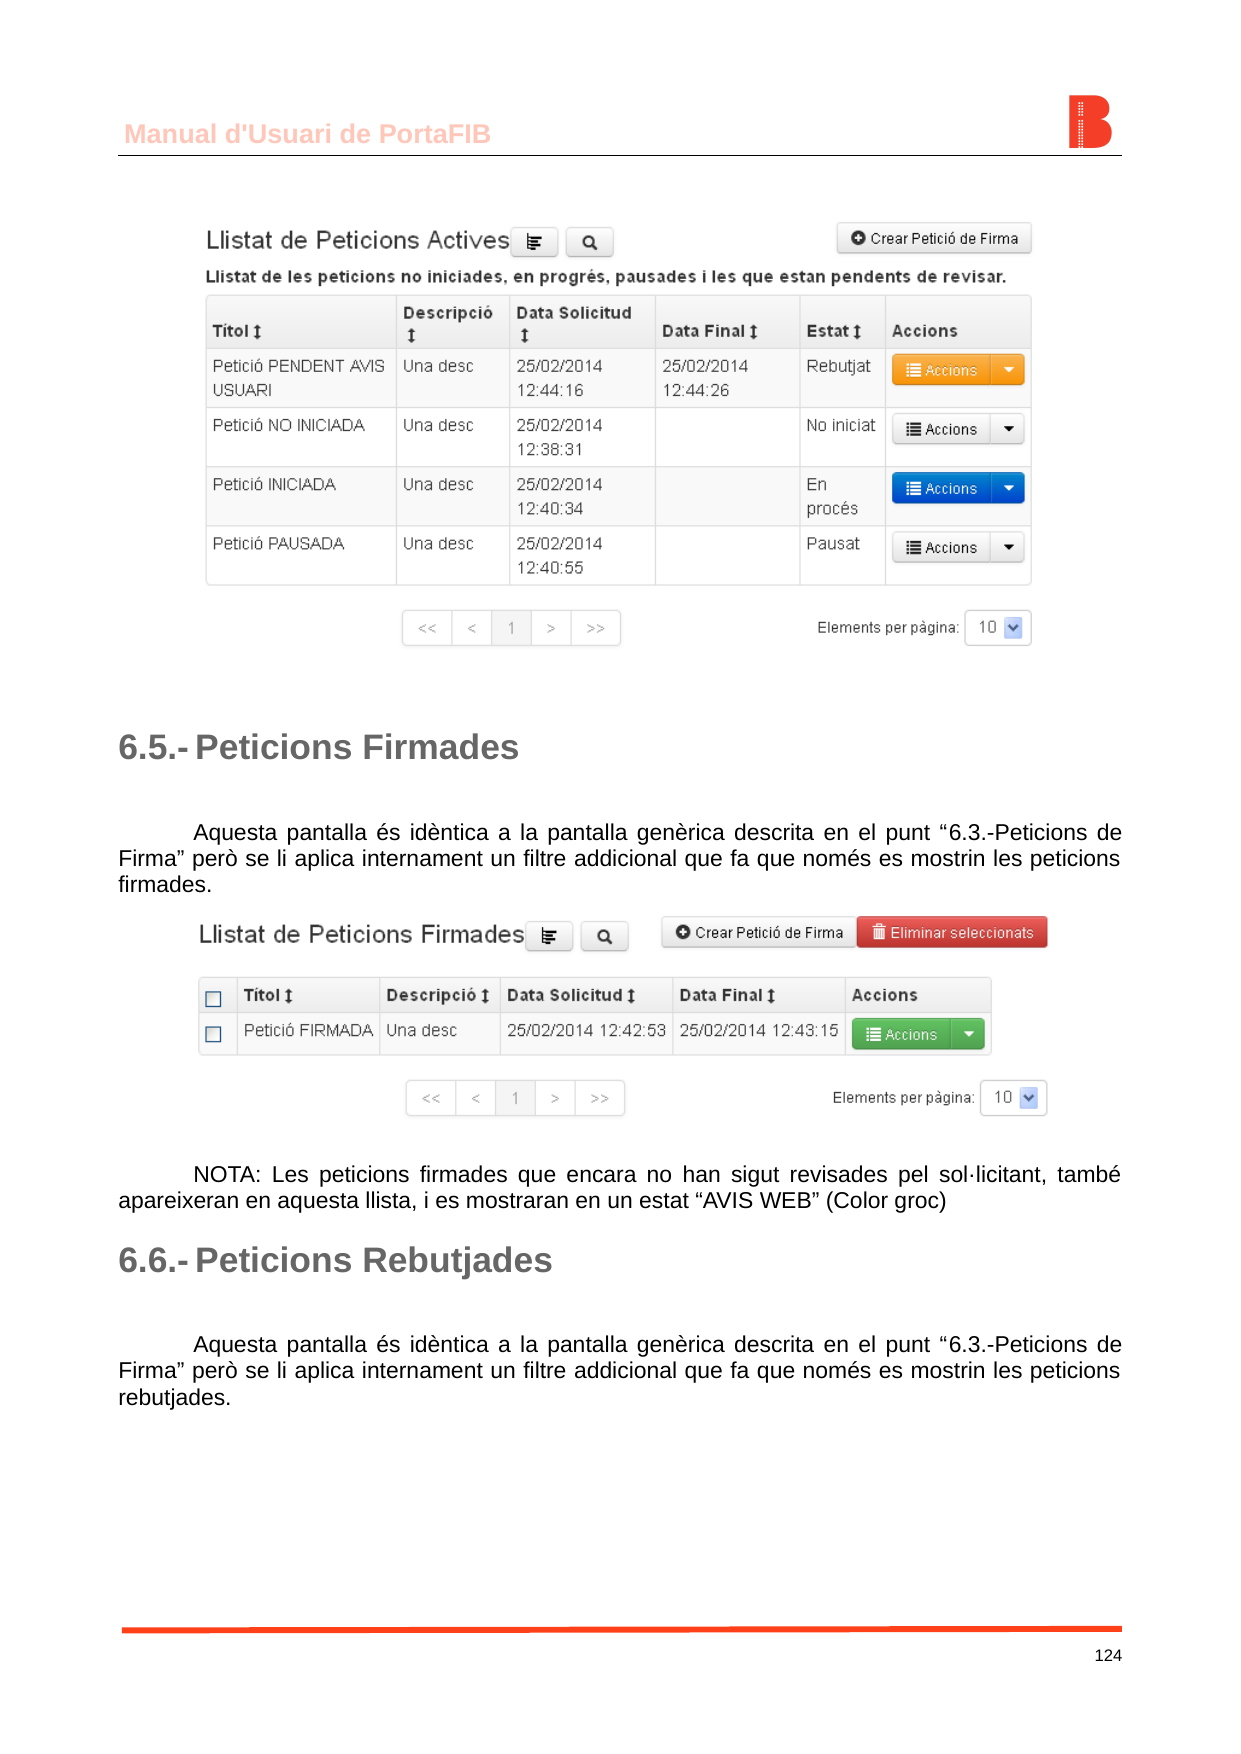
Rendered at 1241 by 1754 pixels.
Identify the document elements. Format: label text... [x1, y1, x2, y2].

text Aquesta pantalla és idèntica a la pantalla genèrica descrita en el punt “6.3.-Peticions de Firma” però se li aplica internament un filtre addicional que fa que només es mostrin les peticions firmades. [118, 818, 1122, 897]
text NOTA: Les peticions firmades que encara no han sigut revisades pel sol·licitant, també apareixeran en aquesta llista, i es mostraran en un estat “AVIS WEB” (Color groc) [118, 1161, 1122, 1214]
picture [185, 910, 1055, 1149]
text Aquesta pantalla és idèntica a la pantalla genèrica descrita en el punt “6.3.-Peticions de Firma” però se li aplica internament un filtre addicional que fa que només es mostrin les peticions rebutjades. [118, 1331, 1122, 1410]
picture [1063, 94, 1117, 150]
subtitle Peticions Firmades [118, 726, 1122, 767]
picture [196, 215, 1044, 663]
subtitle Peticions Rebutjades [118, 1239, 1122, 1279]
